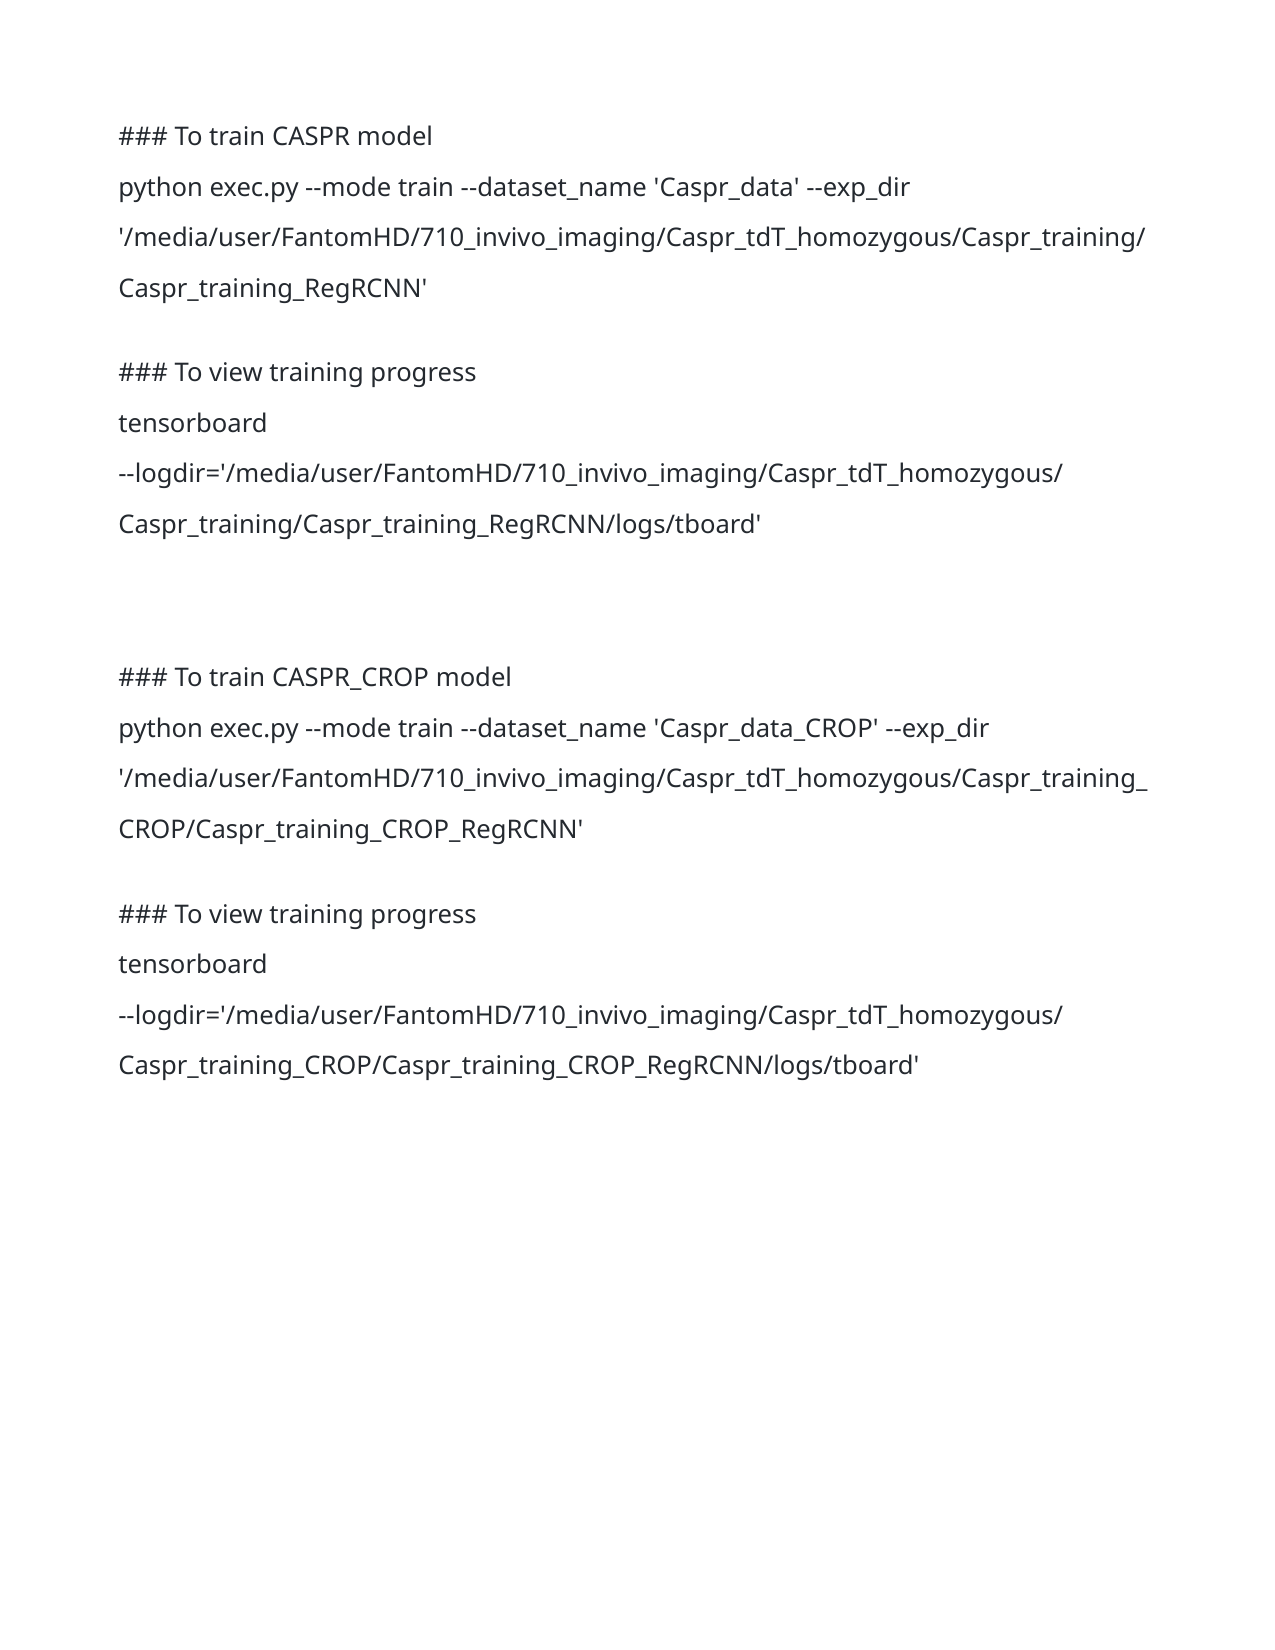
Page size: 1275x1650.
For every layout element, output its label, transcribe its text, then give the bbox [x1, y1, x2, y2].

text ### To view training progress [118, 896, 1157, 931]
text python exec.py --mode train --dataset_name 'Caspr_data_CROP' --exp_dir '/media/user/FantomHD/710_invivo_imaging/Caspr_tdT_homozygous/Caspr_training_CROP/Caspr_training_CROP_RegRCNN' [118, 710, 1157, 846]
text tensorboard --logdir='/media/user/FantomHD/710_invivo_imaging/Caspr_tdT_homozygous/Caspr_training_CROP/Caspr_training_CROP_RegRCNN/logs/tboard' [118, 946, 1157, 1082]
text ### To train CASPR model [118, 118, 1157, 153]
text ### To view training progress [118, 354, 1157, 389]
text tensorboard --logdir='/media/user/FantomHD/710_invivo_imaging/Caspr_tdT_homozygous/Caspr_training/Caspr_training_RegRCNN/logs/tboard' [118, 405, 1157, 541]
text python exec.py --mode train --dataset_name 'Caspr_data' --exp_dir '/media/user/FantomHD/710_invivo_imaging/Caspr_tdT_homozygous/Caspr_training/Caspr_training_RegRCNN' [118, 169, 1157, 304]
text ### To train CASPR_CROP model [118, 659, 1157, 694]
